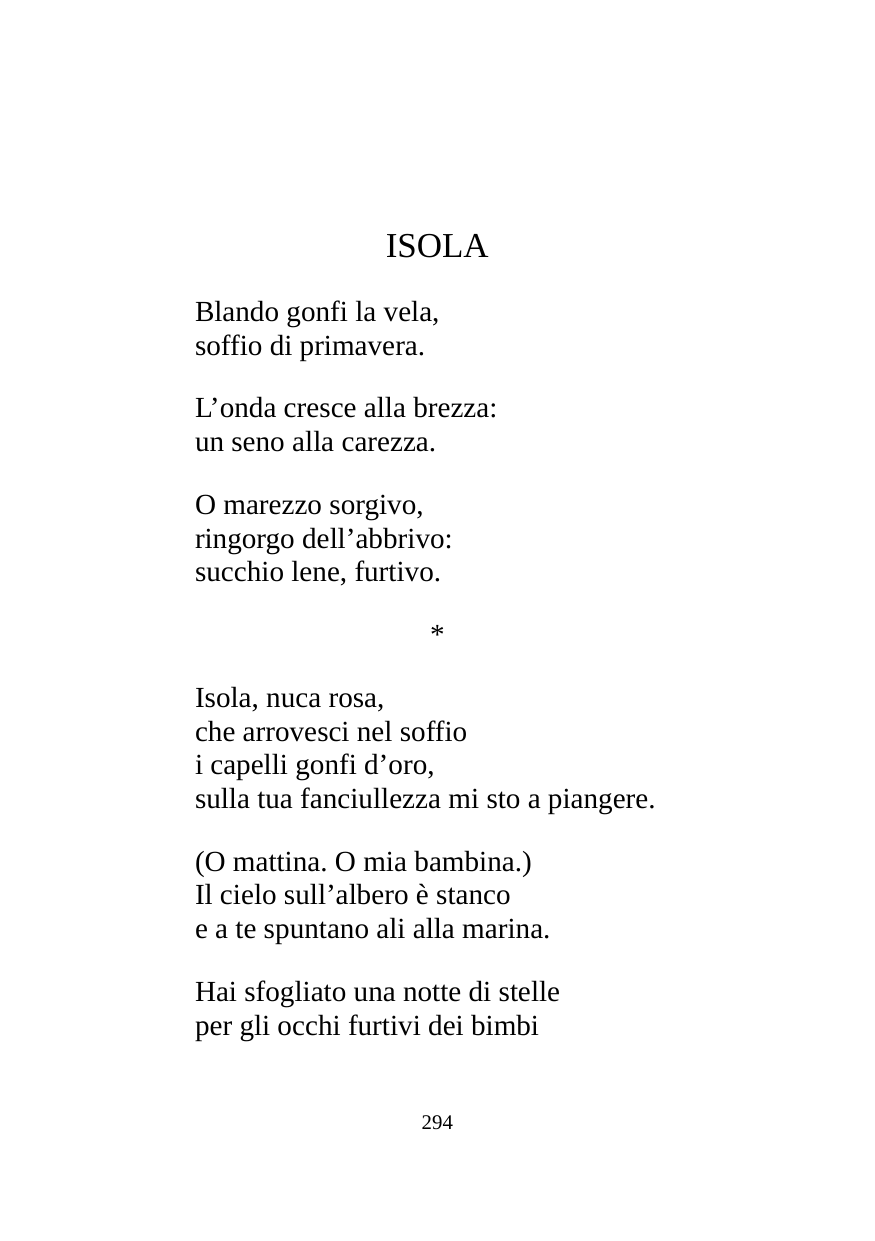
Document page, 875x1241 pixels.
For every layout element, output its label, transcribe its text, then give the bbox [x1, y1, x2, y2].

text O marezzo sorgivo, ringorgo dell’abbrivo: succhio lene, furtivo. [195, 487, 768, 588]
text Blando gonfi la vela, soffio di primavera. [195, 294, 768, 361]
text (O mattina. O mia bambina.) Il cielo sull’albero è stanco e a te spuntano ali alla marina. [195, 844, 768, 944]
text * [106, 617, 768, 651]
text Isola, nuca rosa, che arrovesci nel soffio i capelli gonfi d’oro, sulla tua fanciullezza mi sto a piangere. [195, 680, 768, 814]
text L’onda cresce alla brezza: un seno alla carezza. [195, 391, 768, 458]
subtitle ISOLA [106, 224, 768, 264]
text Hai sfogliato una notte di stelle per gli occhi furtivi dei bimbi [195, 974, 768, 1041]
